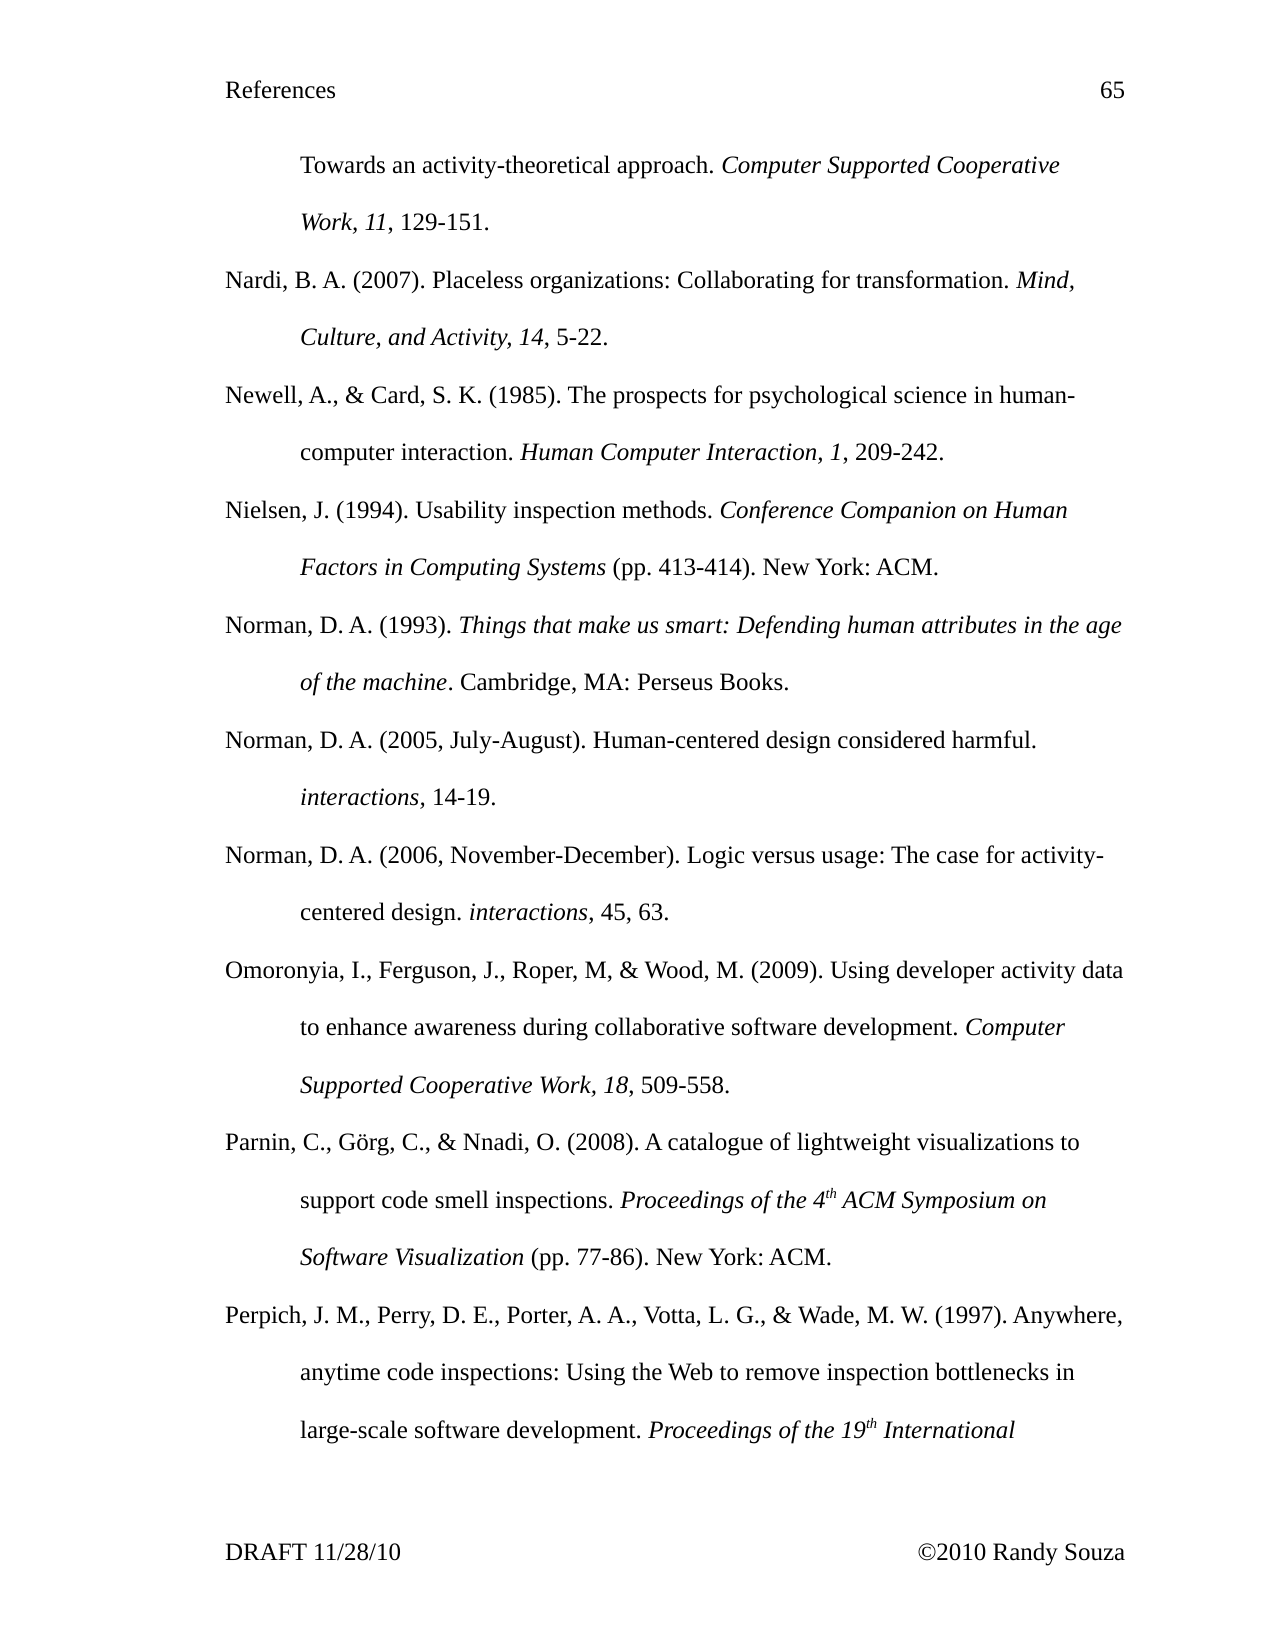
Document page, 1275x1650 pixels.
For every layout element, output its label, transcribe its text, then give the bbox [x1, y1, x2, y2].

text Omoronyia, I., Ferguson, J., Roper, M, & Wood, M. (2009). Using developer activity data to enhance awareness during collaborative software development. Computer Supported Cooperative Work, 18, 509-558. [225, 955, 1125, 1099]
text Nardi, B. A. (2007). Placeless organizations: Collaborating for transformation. Mind, Culture, and Activity, 14, 5-22. [225, 265, 1125, 351]
text Towards an activity-theoretical approach. Computer Supported Cooperative Work, 11, 129-151. [225, 150, 1125, 236]
text Nielsen, J. (1994). Usability inspection methods. Conference Companion on Human Factors in Computing Systems (pp. 413-414). New York: ACM. [225, 495, 1125, 581]
text Norman, D. A. (2005, July-August). Human-centered design considered harmful. interactions, 14-19. [225, 725, 1125, 811]
text Parnin, C., Görg, C., & Nnadi, O. (2008). A catalogue of lightweight visualizations to support code smell inspections. Proceedings of the 4th ACM Symposium on Software Visualization (pp. 77-86). New York: ACM. [225, 1127, 1125, 1271]
text Norman, D. A. (2006, November-December). Logic versus usage: The case for activity-centered design. interactions, 45, 63. [225, 840, 1125, 926]
text Norman, D. A. (1993). Things that make us smart: Defending human attributes in the age of the machine. Cambridge, MA: Perseus Books. [225, 610, 1125, 696]
text Newell, A., & Card, S. K. (1985). The prospects for psychological science in human-computer interaction. Human Computer Interaction, 1, 209-242. [225, 380, 1125, 466]
text Perpich, J. M., Perry, D. E., Porter, A. A., Votta, L. G., & Wade, M. W. (1997). Anywhere, anytime code inspections: Using the Web to remove inspection bottlenecks in large-scale software development. Proceedings of the 19th International [225, 1300, 1125, 1444]
